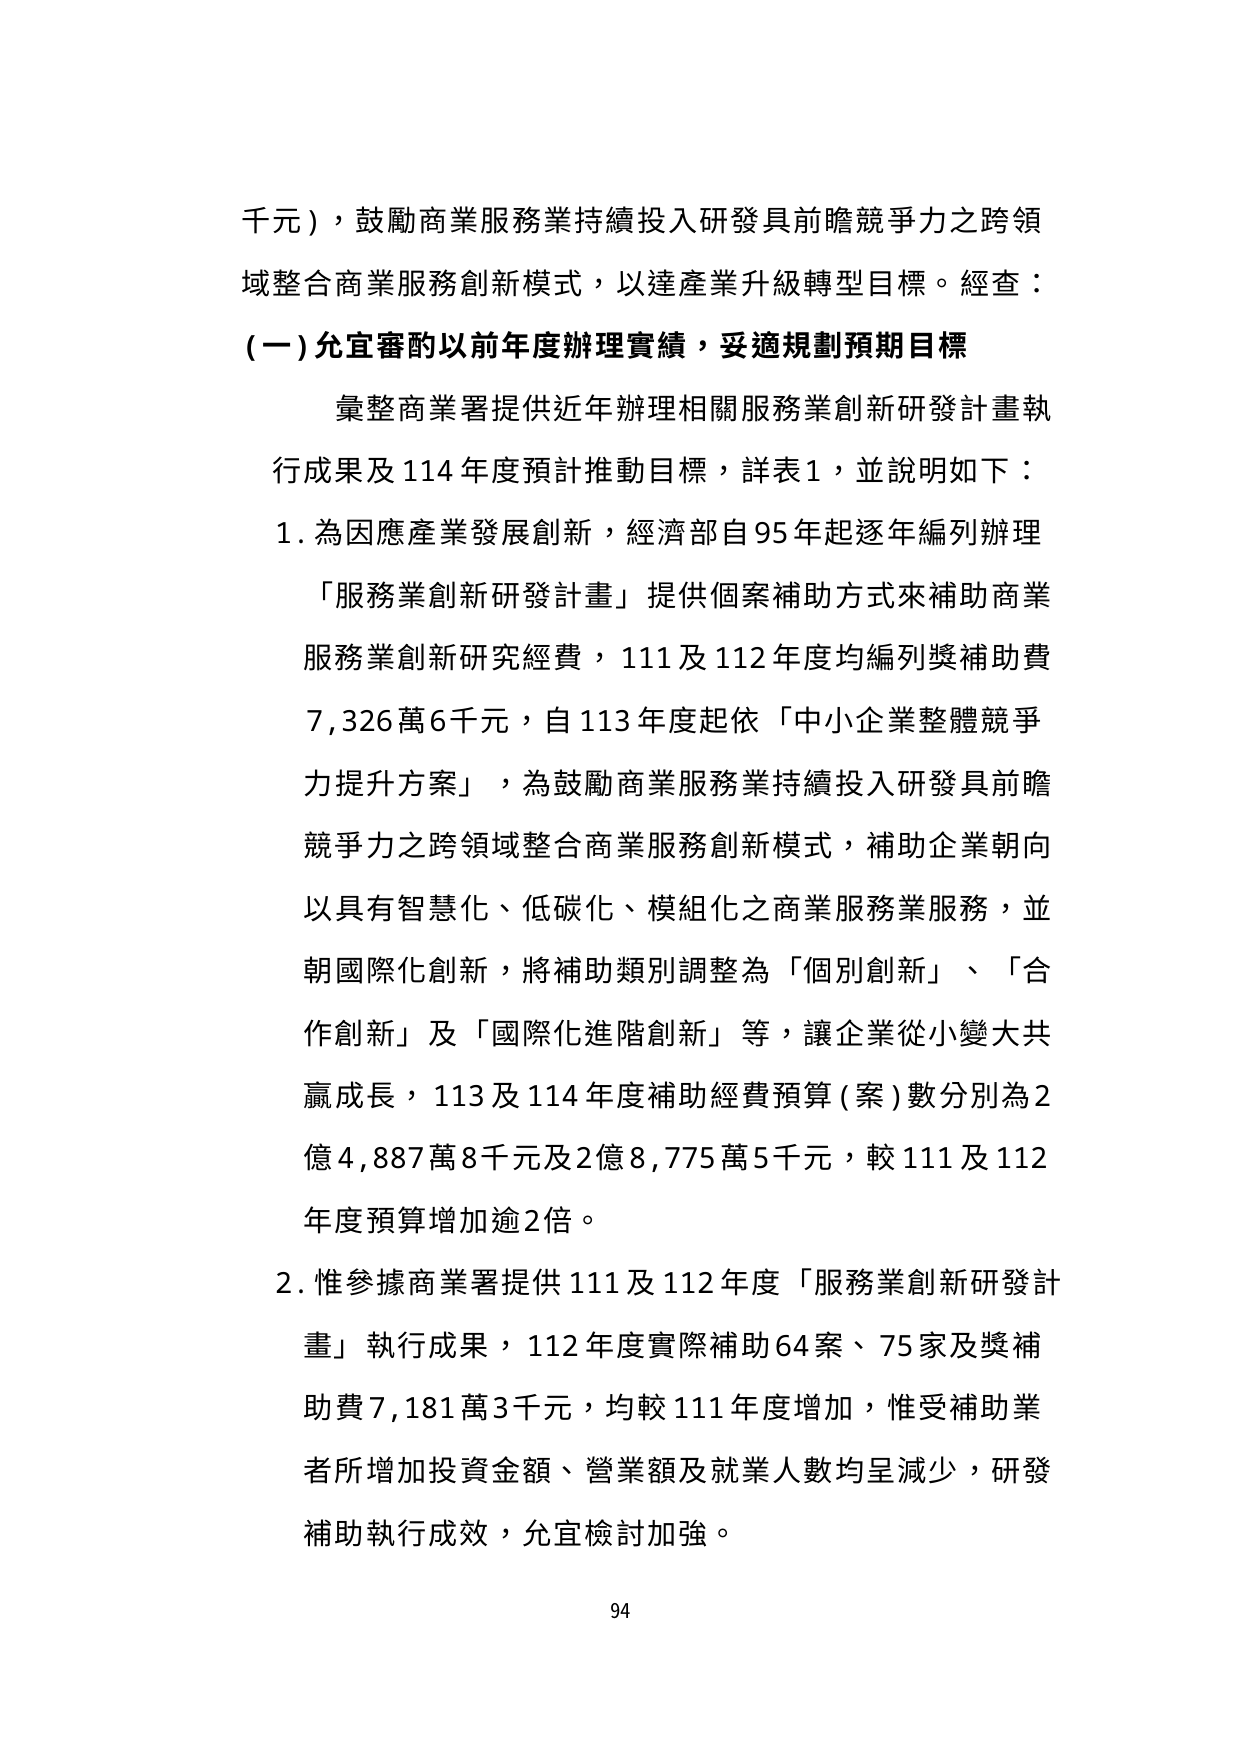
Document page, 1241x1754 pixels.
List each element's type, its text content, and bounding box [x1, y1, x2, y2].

text 千元)，鼓勵商業服務業持續投入研發具前瞻競爭力之跨領域整合商業服務創新模式，以達產業升級轉型目標。經查： [236, 177, 1063, 302]
text (一)允宜審酌以前年度辦理實績，妥適規劃預期目標 [236, 302, 1063, 365]
text 2.惟參據商業署提供111及112年度「服務業創新研發計畫」執行成果，112年度實際補助64案、75家及獎補助費7,181萬3千元，均較111年度增加，惟受補助業者所增加投資金額、營業額及就業人數均呈減少，研發補助執行成效，允宜檢討加強。 [266, 1240, 1063, 1552]
text 彙整商業署提供近年辦理相關服務業創新研發計畫執行成果及114年度預計推動目標，詳表1，並說明如下： [266, 365, 1063, 490]
text 1.為因應產業發展創新，經濟部自95年起逐年編列辦理「服務業創新研發計畫」提供個案補助方式來補助商業服務業創新研究經費，111及112年度均編列獎補助費7,326萬6千元，自113年度起依「中小企業整體競爭力提升方案」，為鼓勵商業服務業持續投入研發具前瞻競爭力之跨領域整合商業服務創新模式，補助企業朝向以具有智慧化、低碳化、模組化之商業服務業服務，並朝國際化創新，將補助類別調整為「個別創新」、「合作創新」及「國際化進階創新」等，讓企業從小變大共贏成長，113及114年度補助經費預算(案)數分別為2億4,887萬8千元及2億8,775萬5千元，較111及112年度預算增加逾2倍。 [266, 490, 1063, 1240]
